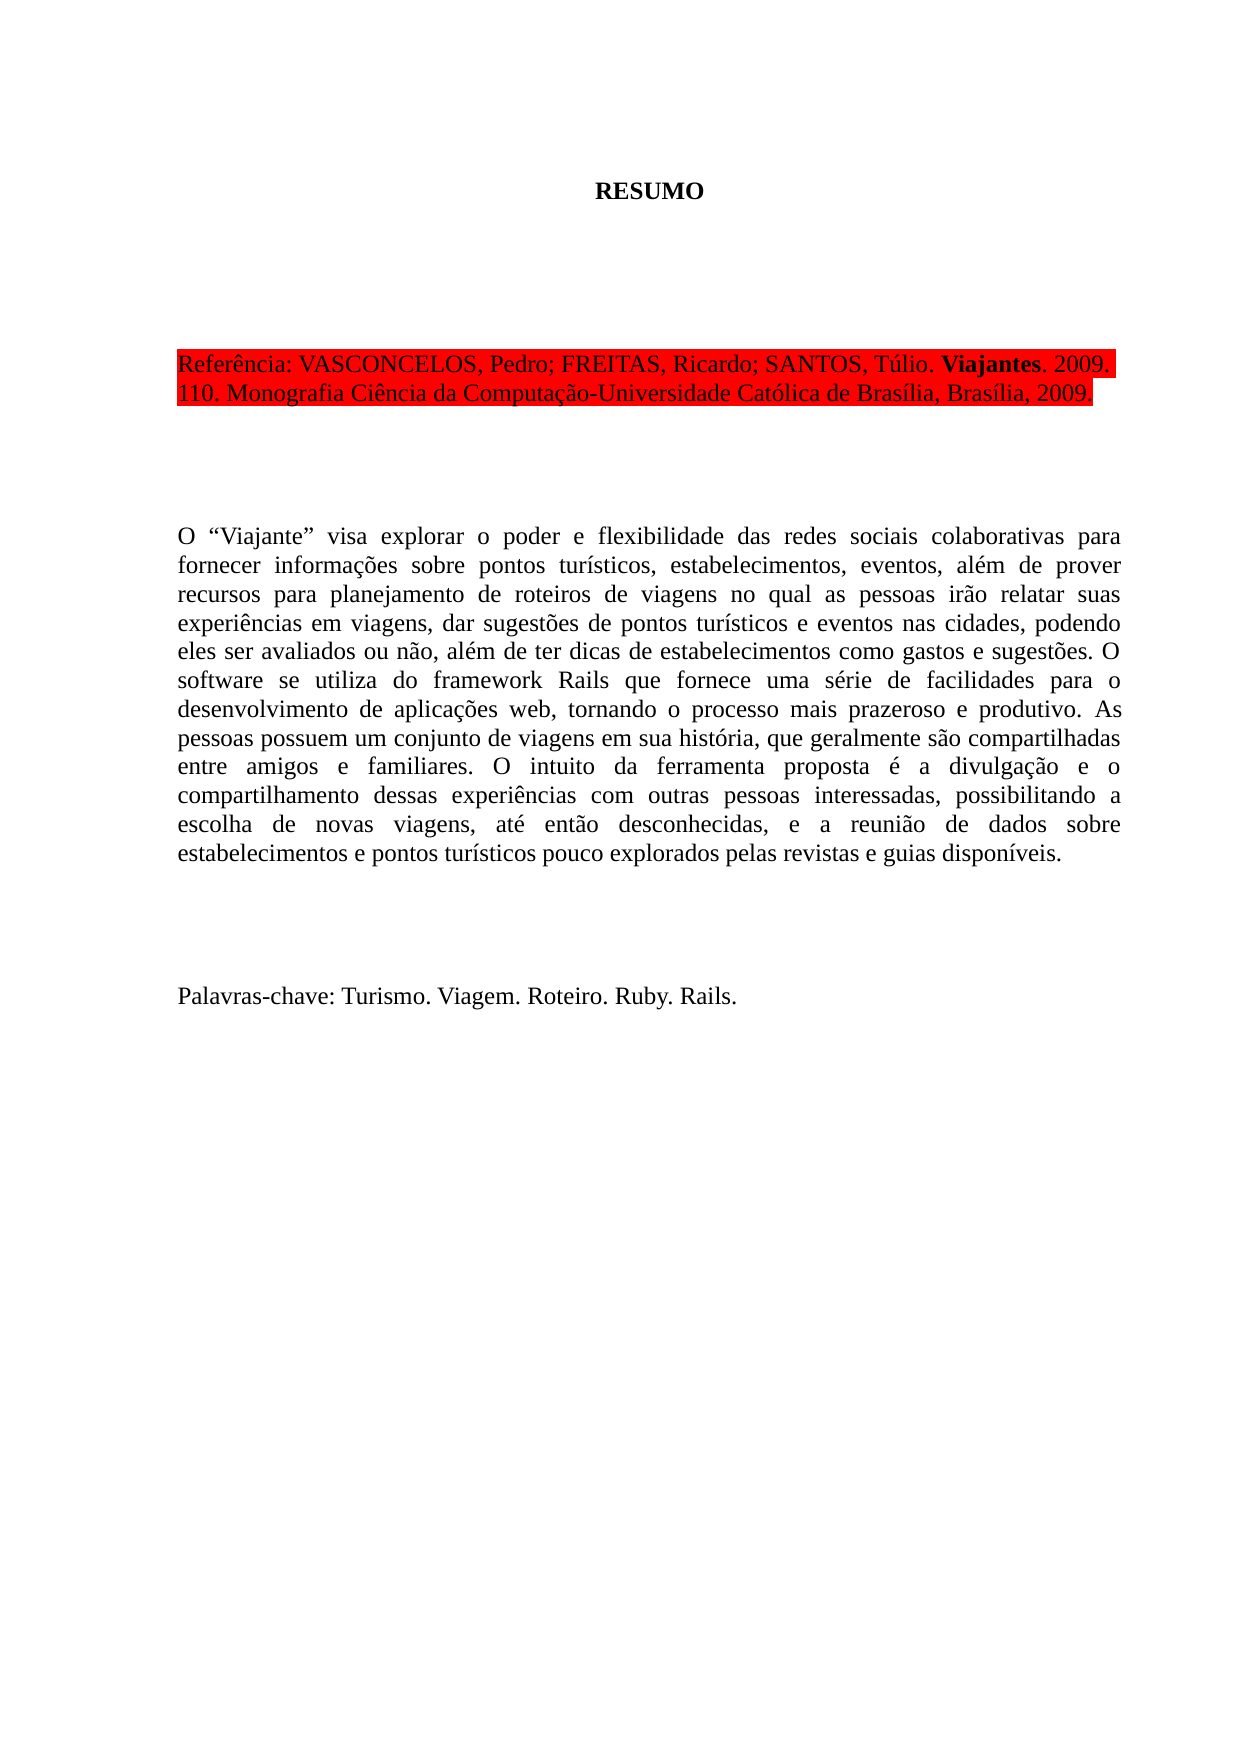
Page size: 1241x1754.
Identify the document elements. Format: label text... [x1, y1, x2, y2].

text RESUMO [177, 176, 1122, 205]
text Palavras-chave: Turismo. Viagem. Roteiro. Ruby. Rails. [177, 981, 1122, 1010]
text Referência: VASCONCELOS, Pedro; FREITAS, Ricardo; SANTOS, Túlio. Viajantes. 2009. 110. Monografia Ciência da Computação-Universidade Católica de Brasília, Brasília, 2009. [177, 349, 1122, 406]
text O “Viajante” visa explorar o poder e flexibilidade das redes sociais colaborativas para fornecer informações sobre pontos turísticos, estabelecimentos, eventos, além de prover recursos para planejamento de roteiros de viagens no qual as pessoas irão relatar suas experiências em viagens, dar sugestões de pontos turísticos e eventos nas cidades, podendo eles ser avaliados ou não, além de ter dicas de estabelecimentos como gastos e sugestões. O software se utiliza do framework Rails que fornece uma série de facilidades para o desenvolvimento de aplicações web, tornando o processo mais prazeroso e produtivo. As pessoas possuem um conjunto de viagens em sua história, que geralmente são compartilhadas entre amigos e familiares. O intuito da ferramenta proposta é a divulgação e o compartilhamento dessas experiências com outras pessoas interessadas, possibilitando a escolha de novas viagens, até então desconhecidas, e a reunião de dados sobre estabelecimentos e pontos turísticos pouco explorados pelas revistas e guias disponíveis. [177, 521, 1122, 866]
